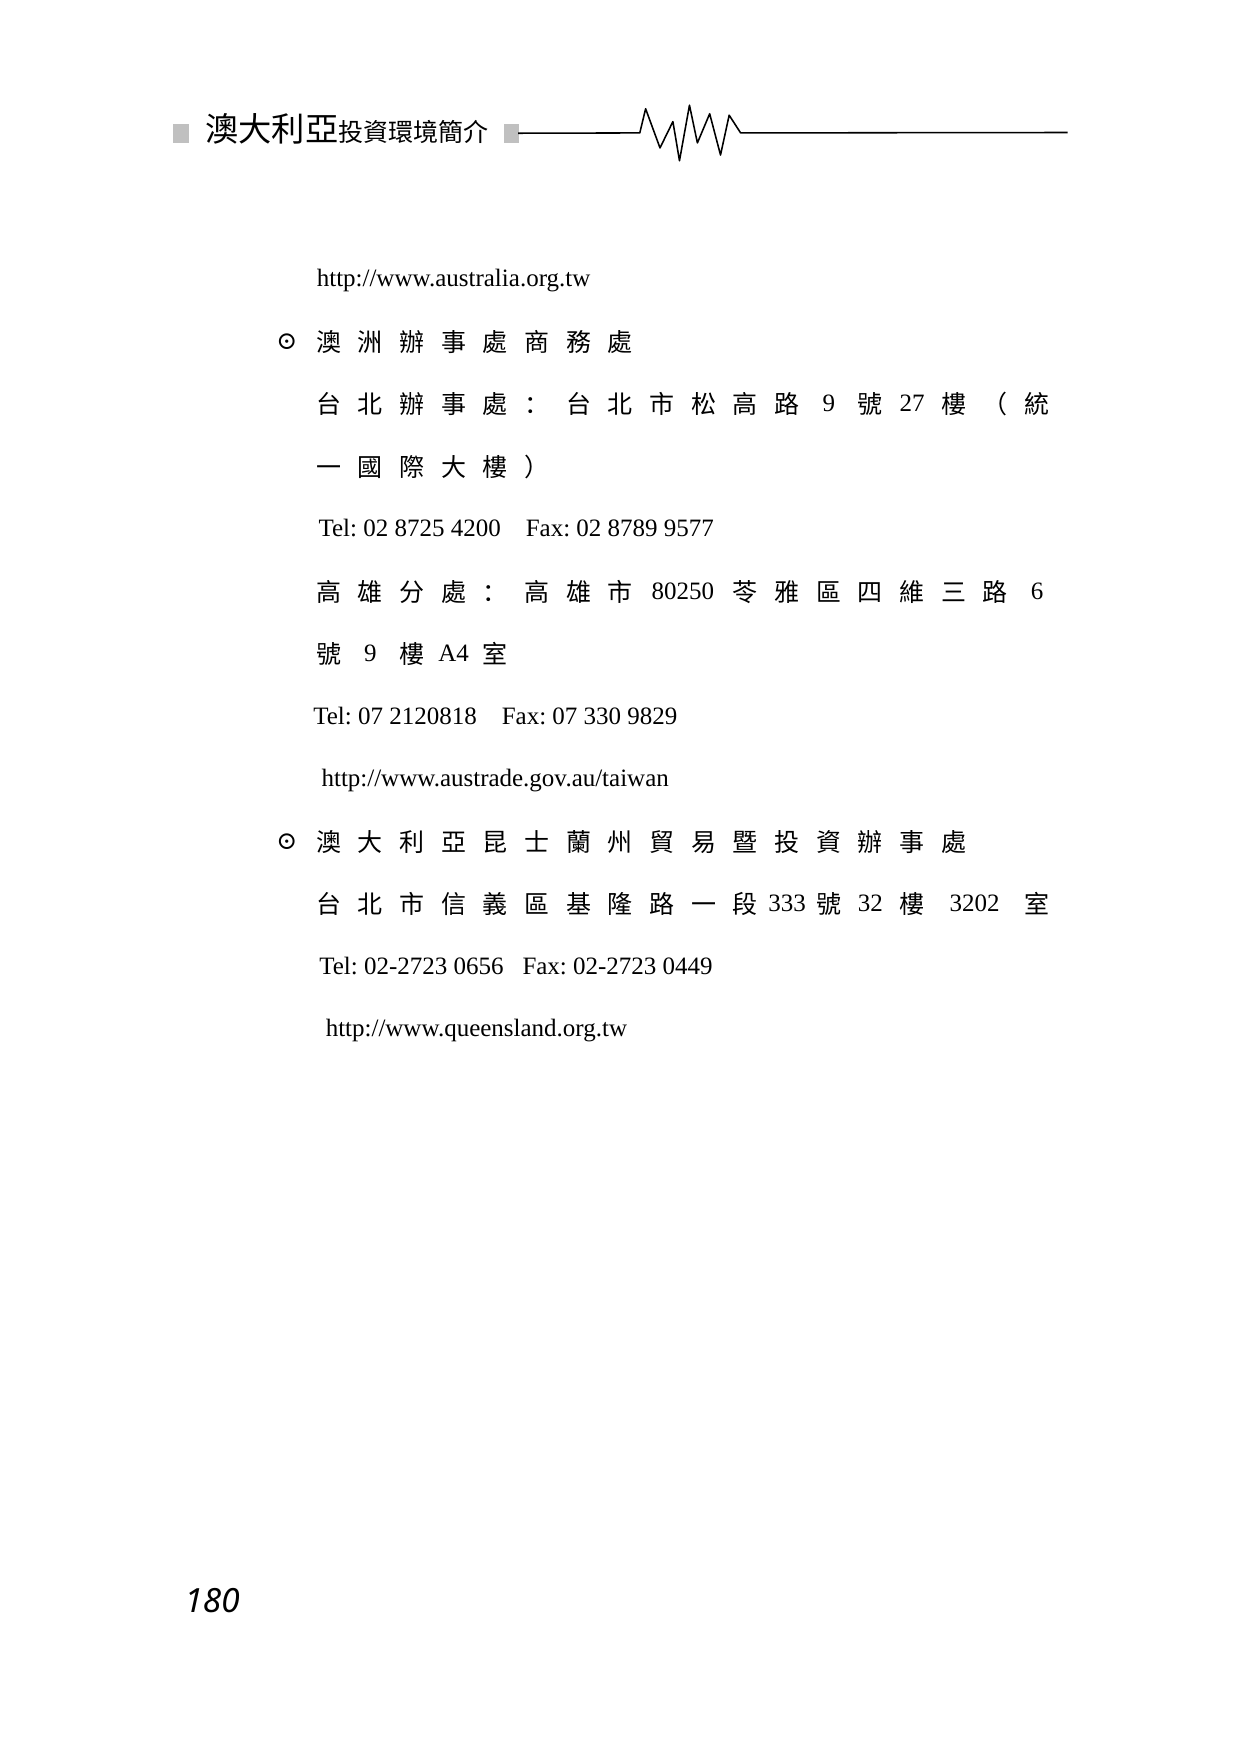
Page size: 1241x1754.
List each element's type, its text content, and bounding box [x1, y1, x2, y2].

text Tel: 02-2723 0656 Fax: 02-2723 0449 [276, 924, 1058, 986]
text Tel: 02 8725 4200 Fax: 02 8789 9577 [276, 486, 1058, 549]
text 高雄分處：高雄市80250苓雅區四維三路6號9樓A4室 [276, 549, 1058, 674]
text http://www.queensland.org.tw [276, 986, 1058, 1049]
text http://www.austrade.gov.au/taiwan [276, 736, 1058, 799]
text 台北市信義區基隆路一段333號32樓3202室 [276, 861, 1058, 924]
text ⊙澳大利亞昆士蘭州貿易暨投資辦事處 [200, 799, 1058, 861]
text ⊙澳洲辦事處商務處 [200, 299, 1058, 361]
text 台北辦事處：台北市松高路9號27樓（統一國際大樓） [276, 361, 1058, 486]
text Tel: 07 2120818 Fax: 07 330 9829 [276, 674, 1058, 736]
text http://www.australia.org.tw [276, 236, 1058, 299]
